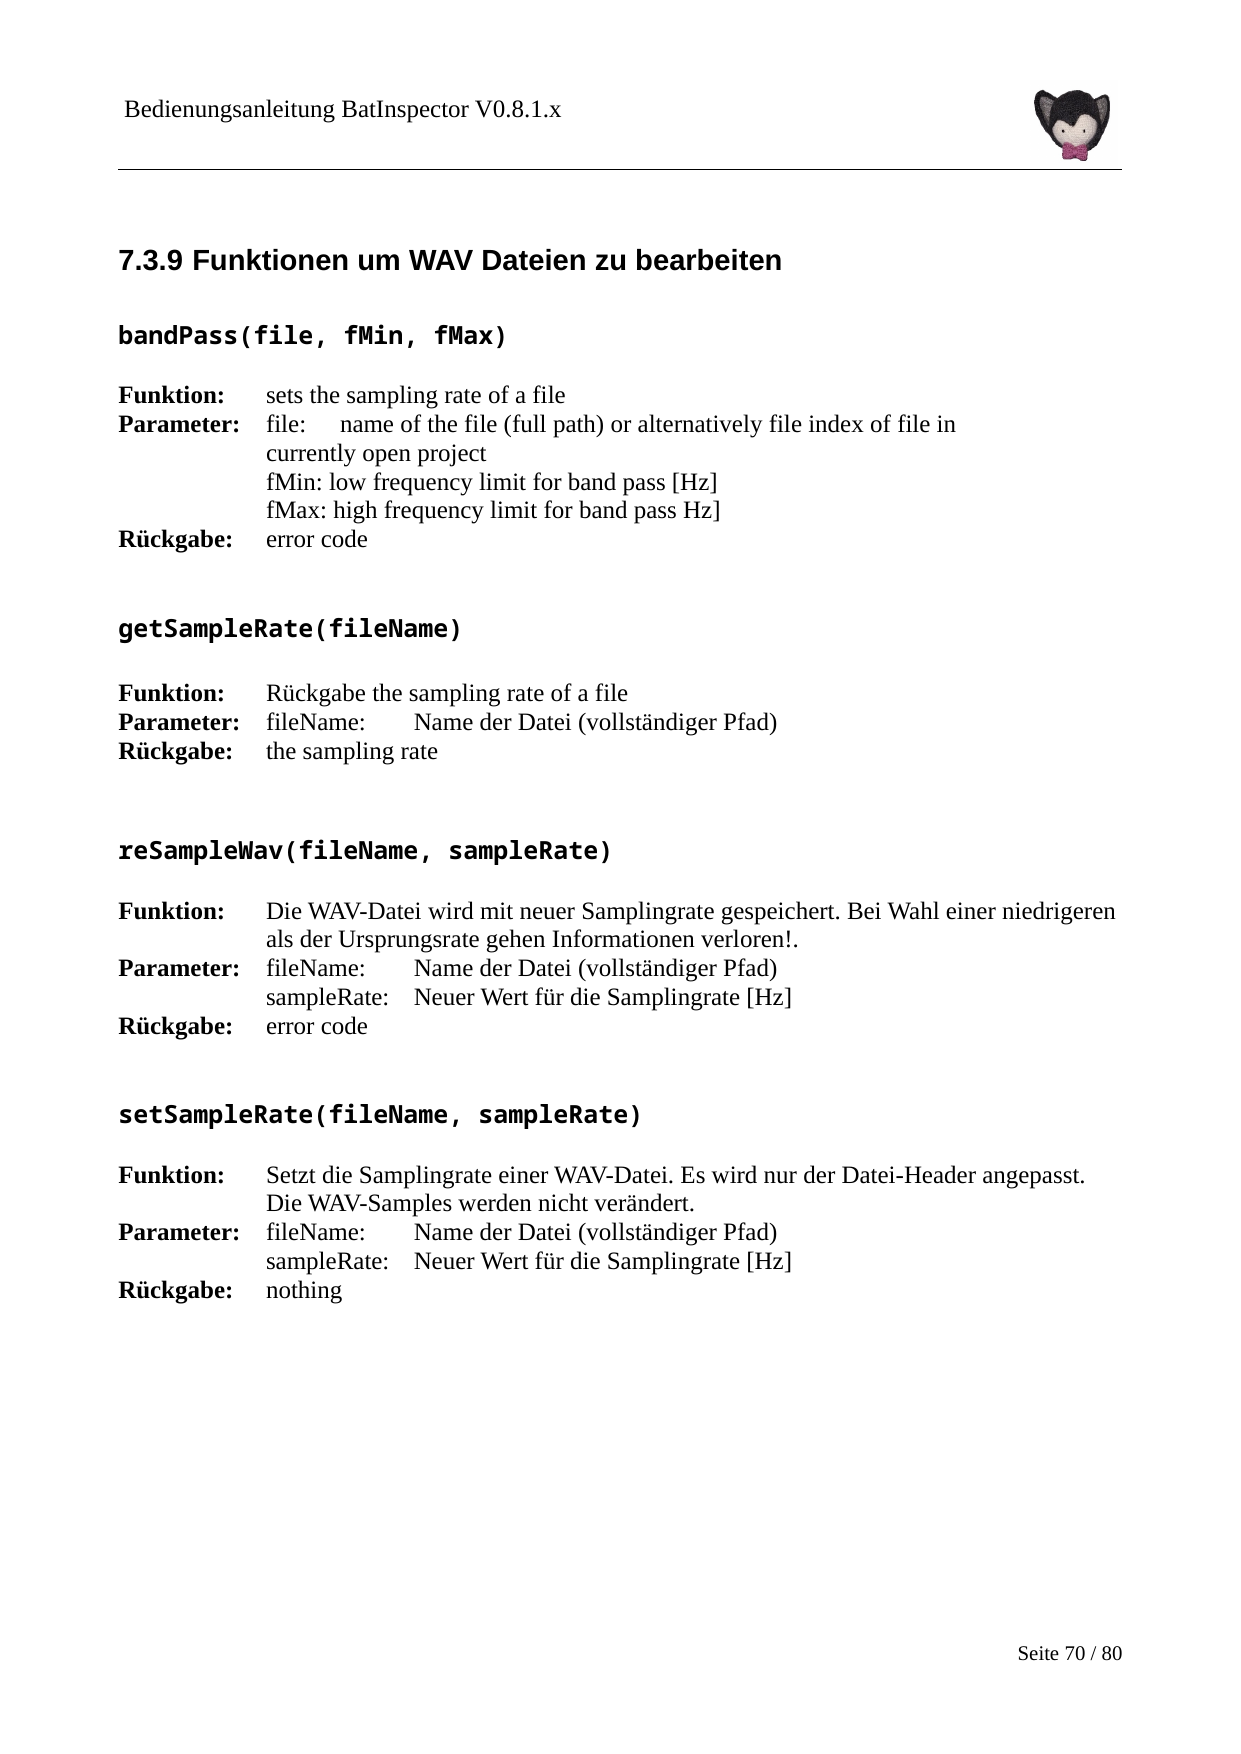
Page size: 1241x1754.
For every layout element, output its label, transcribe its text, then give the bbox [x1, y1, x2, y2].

text bandPass(file, fMin, fMax) [118, 318, 1122, 352]
text Rückgabe: nothing [118, 1275, 1122, 1303]
text reSampleWav(fileName, sampleRate) [118, 833, 1122, 867]
picture [1030, 80, 1119, 169]
subtitle Funktionen um WAV Dateien zu bearbeiten [118, 243, 1122, 276]
text Funktion: Rückgabe the sampling rate of a file [118, 678, 1122, 707]
text Funktion: sets the sampling rate of a file [118, 380, 1122, 409]
text Parameter: fileName: Name der Datei (vollständiger Pfad) Rückgabe: the sampling rate [118, 707, 1122, 765]
text Rückgabe: error code [118, 1011, 1122, 1039]
text Funktion: Setzt die Samplingrate einer WAV-Datei. Es wird nur der Datei-Header angepasst. Die WAV-Samples werden nicht verändert. [118, 1160, 1122, 1217]
text Parameter: file: name of the file (full path) or alternatively file index of file in currently open project fMin: low frequency limit for band pass [Hz] fMax: high frequency limit for band pass Hz] [118, 409, 1122, 524]
text getSampleRate(fileName) [118, 610, 1122, 644]
text Parameter: fileName: Name der Datei (vollständiger Pfad) sampleRate: Neuer Wert für die Samplingrate [Hz] [118, 953, 1122, 1011]
text Funktion: Die WAV-Datei wird mit neuer Samplingrate gespeichert. Bei Wahl einer niedrigeren als der Ursprungsrate gehen Informationen verloren!. [118, 896, 1122, 953]
text Parameter: fileName: Name der Datei (vollständiger Pfad) sampleRate: Neuer Wert für die Samplingrate [Hz] [118, 1217, 1122, 1275]
text Rückgabe: error code [118, 524, 1122, 553]
text setSampleRate(fileName, sampleRate) [118, 1097, 1122, 1131]
